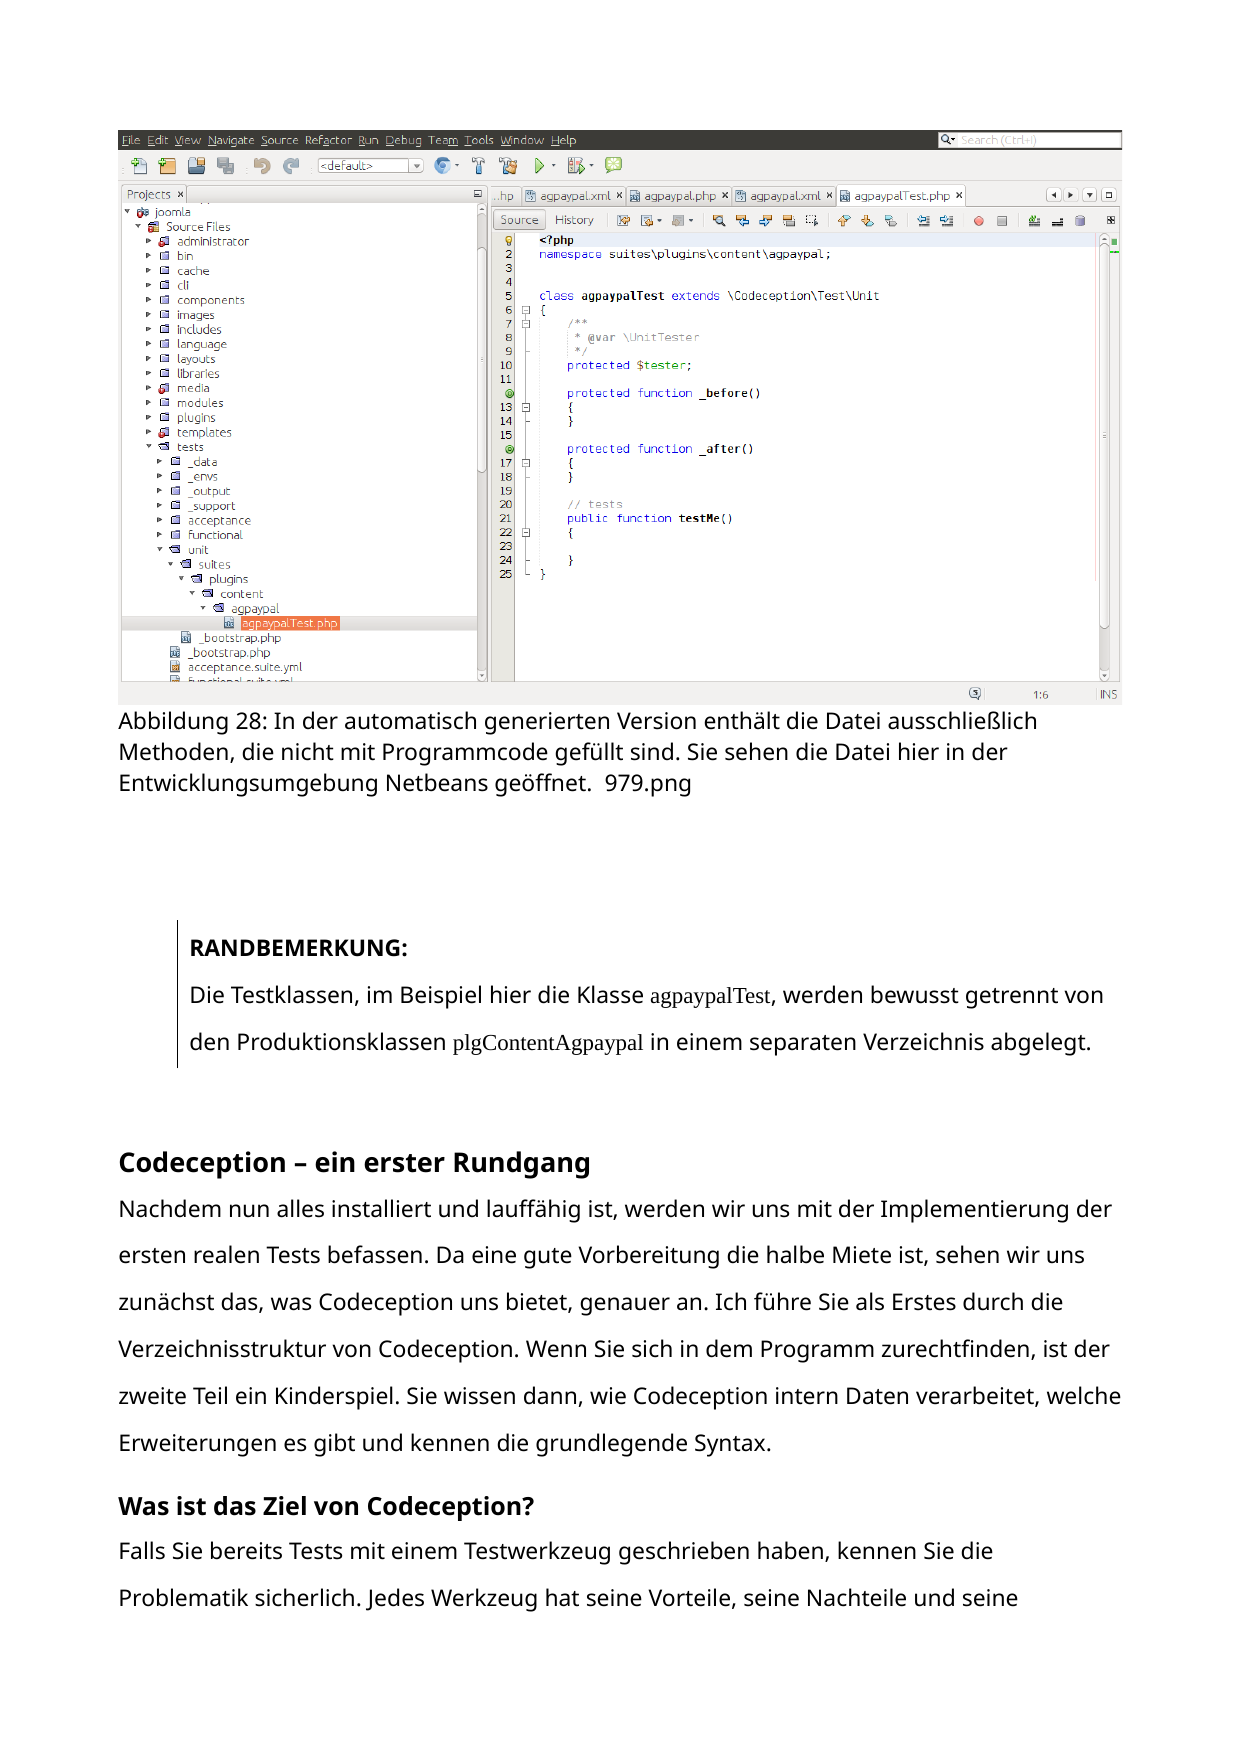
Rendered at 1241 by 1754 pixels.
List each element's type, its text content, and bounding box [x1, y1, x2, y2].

text Nachdem nun alles installiert und lauffähig ist, werden wir uns mit der Implementierung der ersten realen Tests befassen. Da eine gute Vorbereitung die halbe Miete ist, sehen wir uns zunächst das, was Codeception uns bietet, genauer an. Ich führe Sie als Erstes durch die Verzeichnisstruktur von Codeception. Wenn Sie sich in dem Programm zurechtfinden, ist der zweite Teil ein Kinderspiel. Sie wissen dann, wie Codeception intern Daten verarbeitet, welche Erweiterungen es gibt und kennen die grundlegende Syntax. [118, 1193, 1122, 1458]
text Falls Sie bereits Tests mit einem Testwerkzeug geschrieben haben, kennen Sie die Problematik sicherlich. Jedes Werkzeug hat seine Vorteile, seine Nachteile und seine [118, 1535, 1122, 1613]
subtitle Was ist das Ziel von Codeception? [118, 1488, 1122, 1522]
text RANDBEMERKUNG: Die Testklassen, im Beispiel hier die Klasse agpaypalTest, werden bewusst getrennt von den Produktionsklassen plgContentAgpaypal in einem separaten Verzeichnis abgelegt. [178, 920, 1122, 1068]
picture [118, 130, 1123, 705]
subtitle Codeception – ein erster Rundgang [118, 1143, 1122, 1180]
text Abbildung 28: In der automatisch generierten Version enthält die Datei ausschließlich Methoden, die nicht mit Programmcode gefüllt sind. Sie sehen die Datei hier in der Entwicklungsumgebung Netbeans geöffnet. 979.png [118, 705, 1122, 798]
